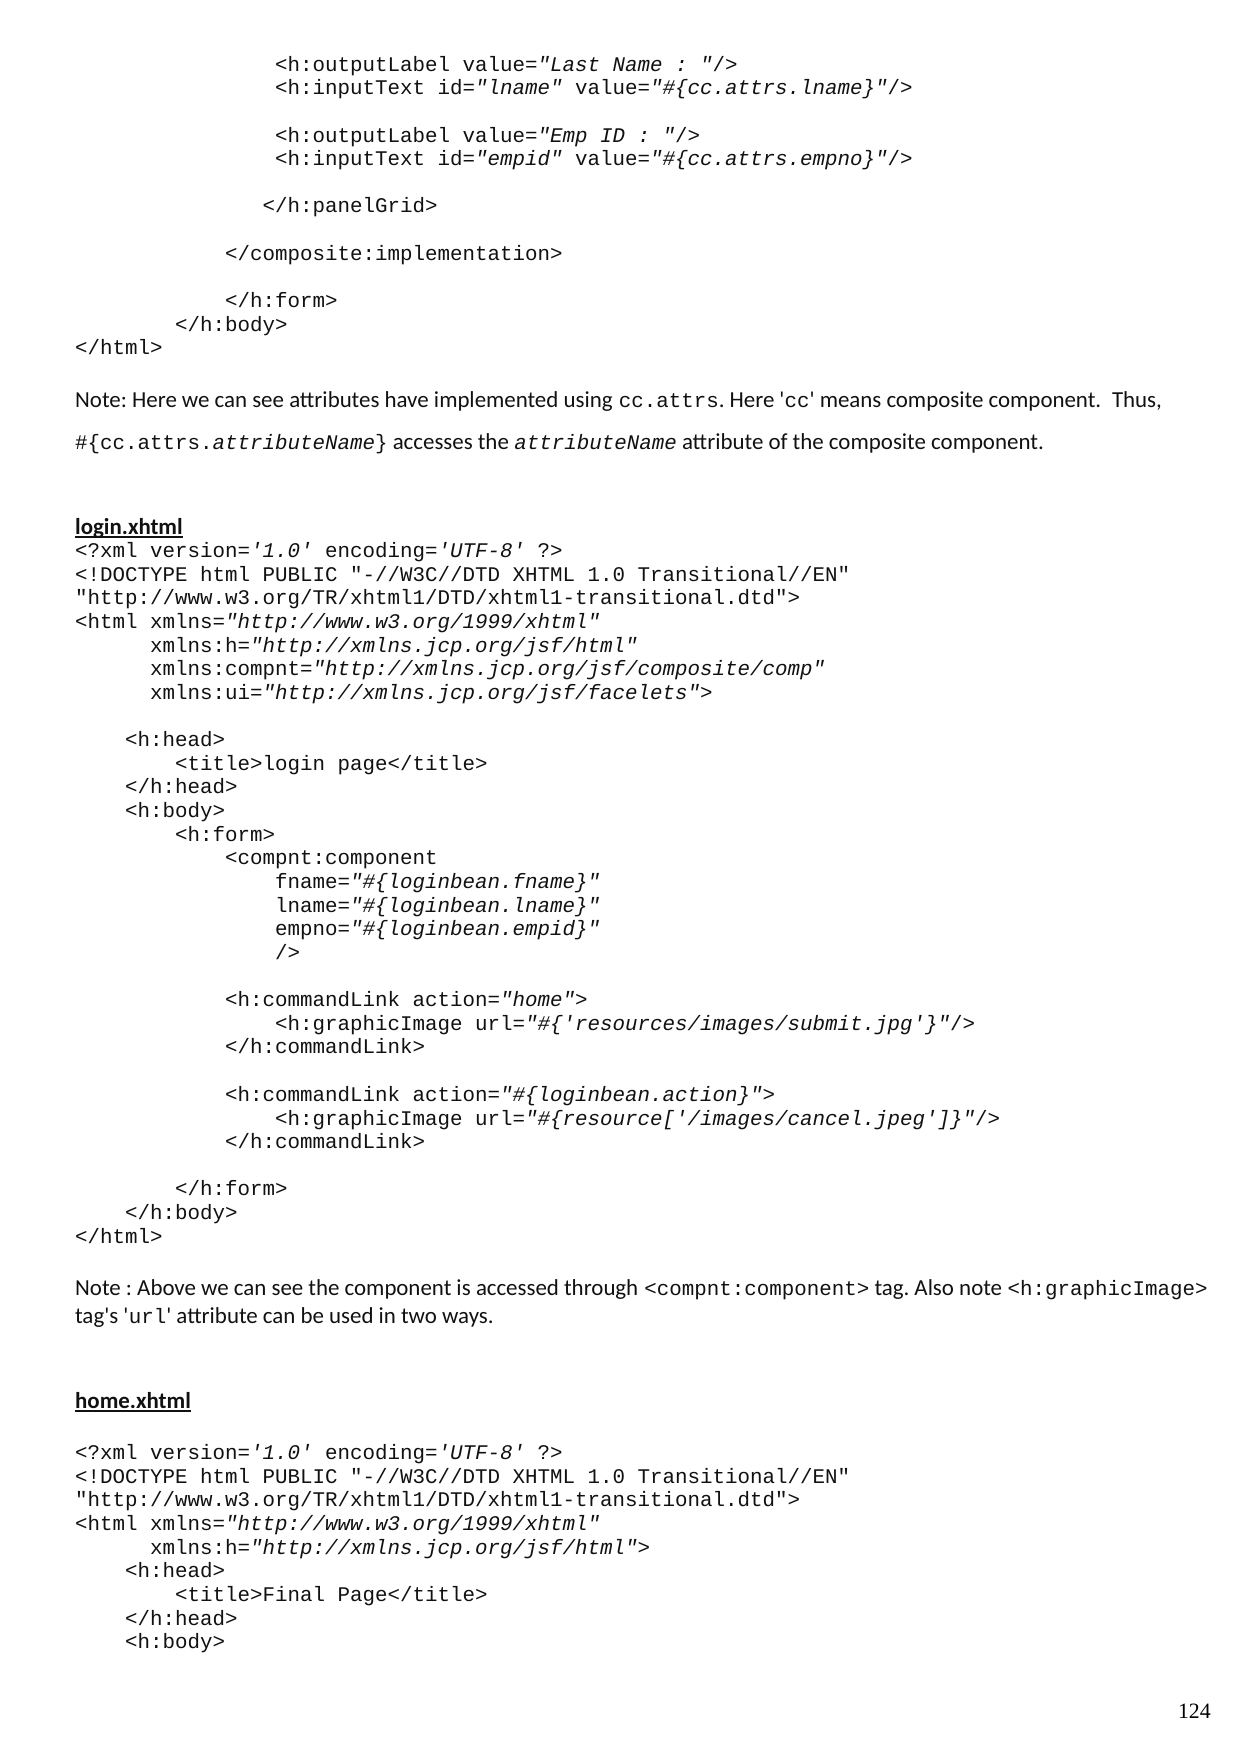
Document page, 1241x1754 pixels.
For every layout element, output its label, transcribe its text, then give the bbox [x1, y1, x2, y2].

text <h:head> [75, 729, 1211, 753]
text <h:inputText id="empid" value="#{cc.attrs.empno}"/> [75, 148, 1211, 172]
text <compnt:component [75, 847, 1211, 871]
text <h:commandLink action="#{loginbean.action}"> [75, 1084, 1211, 1107]
text <?xml version='1.0' encoding='UTF-8' ?> [75, 540, 1211, 564]
text </h:form> [75, 290, 1211, 314]
text </h:body> [75, 1202, 1211, 1226]
text </composite:implementation> [75, 243, 1211, 266]
text </h:commandLink> [75, 1037, 1211, 1060]
text </h:head> [75, 776, 1211, 800]
text <?xml version='1.0' encoding='UTF-8' ?> [75, 1442, 1211, 1466]
text xmlns:compnt="http://xmlns.jcp.org/jsf/composite/comp" [75, 658, 1211, 682]
text </h:head> [75, 1608, 1211, 1631]
text <h:body> [75, 1631, 1211, 1655]
text <html xmlns="http://www.w3.org/1999/xhtml" [75, 1513, 1211, 1537]
text <title>login page</title> [75, 753, 1211, 776]
text Note: Here we can see attributes have implemented using cc.attrs. Here 'cc' means composite component. Thus, #{cc.attrs.attributeName} accesses the attributeName attribute of the composite component. [75, 385, 1211, 456]
text xmlns:h="http://xmlns.jcp.org/jsf/html"> [75, 1537, 1211, 1560]
text xmlns:h="http://xmlns.jcp.org/jsf/html" [75, 634, 1211, 658]
text /> [75, 942, 1211, 966]
text <h:graphicImage url="#{resource['/images/cancel.jpeg']}"/> [75, 1107, 1211, 1131]
text <h:graphicImage url="#{'resources/images/submit.jpg'}"/> [75, 1013, 1211, 1037]
text <h:commandLink action="home"> [75, 989, 1211, 1013]
text </h:panelGrid> [75, 196, 1211, 219]
text <h:outputLabel value="Emp ID : "/> [75, 124, 1211, 148]
text <h:outputLabel value="Last Name : "/> [75, 54, 1211, 77]
text xmlns:ui="http://xmlns.jcp.org/jsf/facelets"> [75, 682, 1211, 706]
text <!DOCTYPE html PUBLIC "-//W3C//DTD XHTML 1.0 Transitional//EN" "http://www.w3.org/TR/xhtml1/DTD/xhtml1-transitional.dtd"> [75, 564, 1211, 611]
text home.xhtml [75, 1386, 1211, 1414]
text <h:body> [75, 800, 1211, 824]
text <html xmlns="http://www.w3.org/1999/xhtml" [75, 611, 1211, 634]
text <h:inputText id="lname" value="#{cc.attrs.lname}"/> [75, 77, 1211, 101]
text lname="#{loginbean.lname}" [75, 895, 1211, 918]
text <!DOCTYPE html PUBLIC "-//W3C//DTD XHTML 1.0 Transitional//EN" "http://www.w3.org/TR/xhtml1/DTD/xhtml1-transitional.dtd"> [75, 1466, 1211, 1513]
text fname="#{loginbean.fname}" [75, 871, 1211, 895]
text empno="#{loginbean.empid}" [75, 918, 1211, 942]
text <h:form> [75, 824, 1211, 847]
text <h:head> [75, 1560, 1211, 1584]
text Note : Above we can see the component is accessed through <compnt:component> tag. Also note <h:graphicImage> tag's 'url' attribute can be used in two ways. [75, 1273, 1211, 1330]
text </h:form> [75, 1178, 1211, 1202]
text </h:body> [75, 314, 1211, 337]
text </html> [75, 1226, 1211, 1249]
text login.xhtml [75, 512, 1211, 540]
text </h:commandLink> [75, 1131, 1211, 1155]
text <title>Final Page</title> [75, 1584, 1211, 1608]
text </html> [75, 337, 1211, 361]
